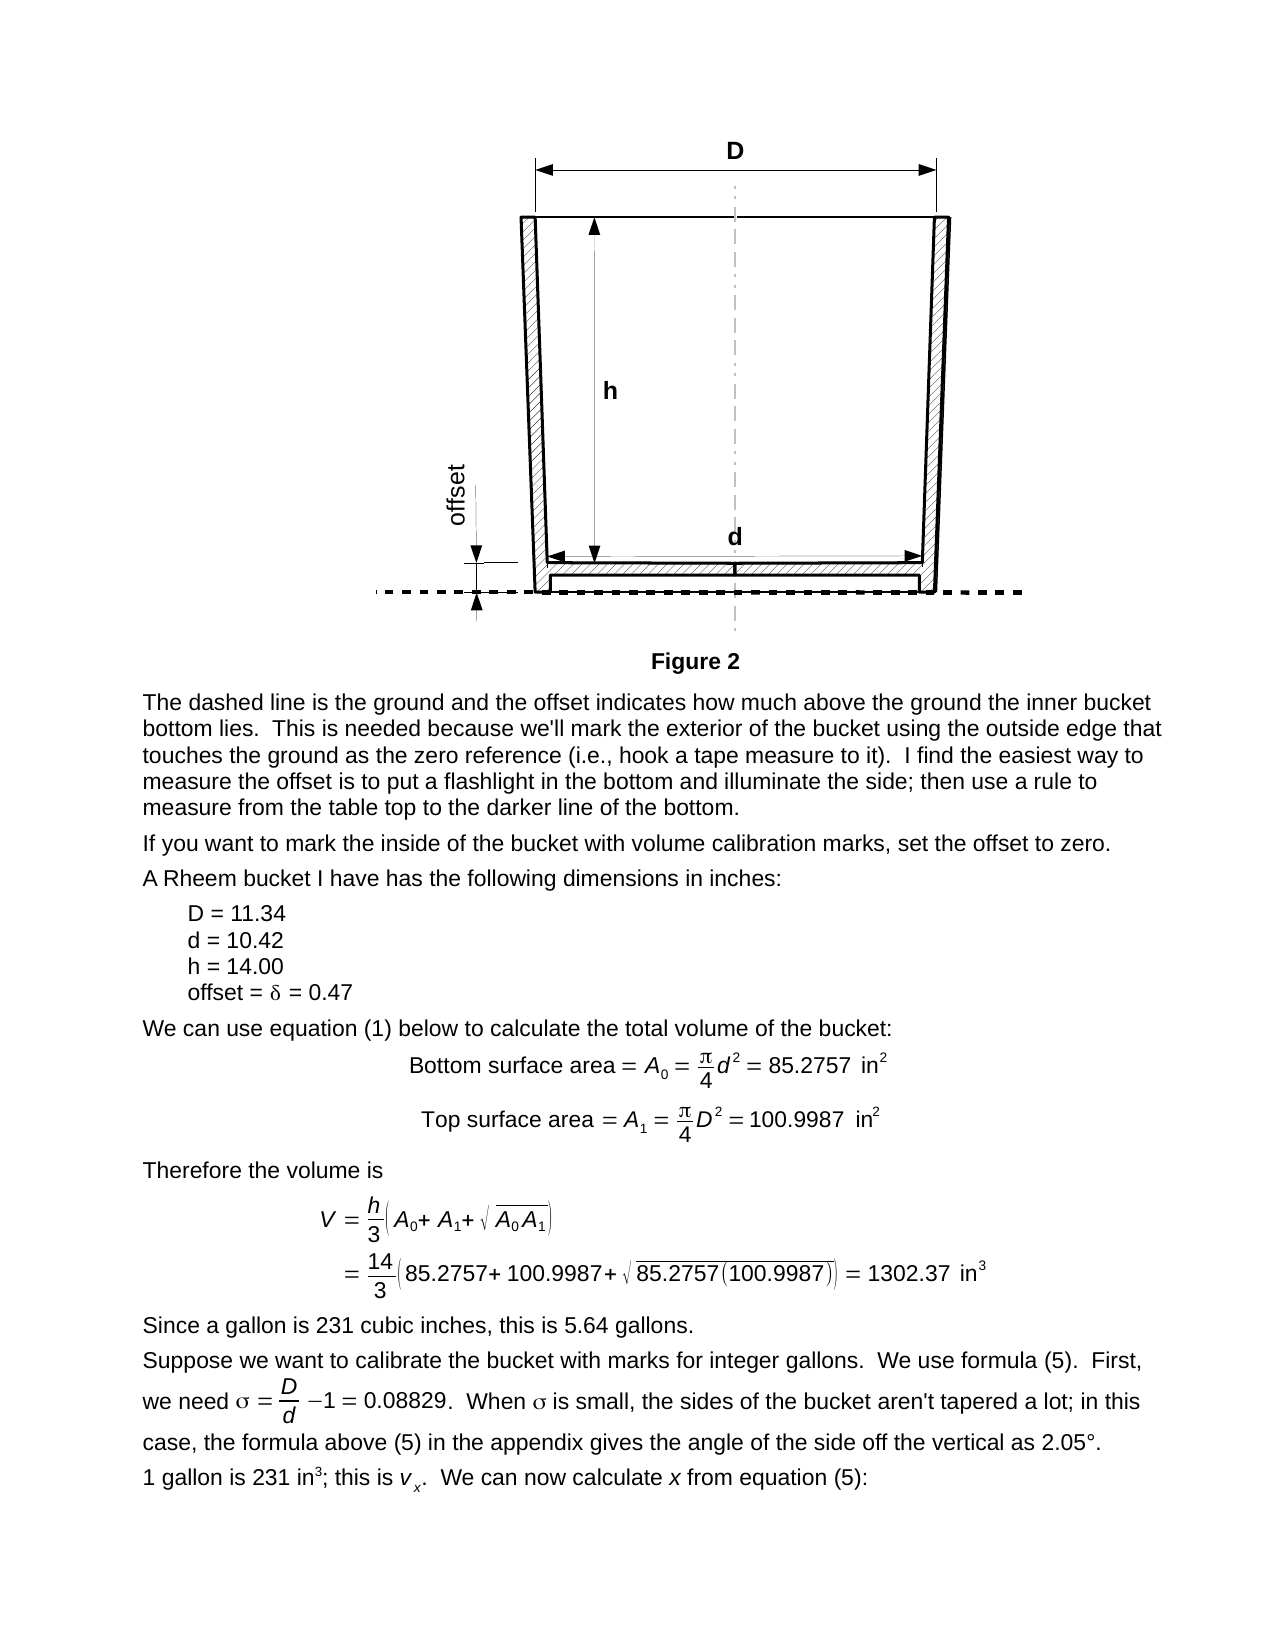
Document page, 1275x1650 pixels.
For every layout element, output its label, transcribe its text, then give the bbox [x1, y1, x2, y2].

text Therefore the volume is [142, 1157, 1162, 1184]
text offset = = 0.47 [187, 979, 1162, 1006]
text Figure 2 [339, 124, 1052, 674]
text A Rheem bucket I have has the following dimensions in inches: [142, 865, 1162, 891]
text d = 10.42 [187, 927, 1162, 953]
text Since a gallon is 231 cubic inches, this is 5.64 gallons. [142, 1312, 1162, 1338]
text If you want to mark the inside of the bucket with volume calibration marks, set the offset to zero. [142, 830, 1162, 856]
text D = 11.34 [187, 900, 1162, 927]
text The dashed line is the ground and the offset indicates how much above the ground the inner bucket bottom lies. This is needed because we'll mark the exterior of the bucket using the outside edge that touches the ground as the zero reference (i.e., hook a tape measure to it). I find the easiest way to measure the offset is to put a flashlight in the bottom and illuminate the side; then use a rule to measure from the table top to the darker line of the bottom. [142, 112, 1162, 821]
text We can use equation (1) below to calculate the total volume of the bucket: [142, 1015, 1162, 1041]
text h = 14.00 [187, 953, 1162, 979]
text 1 gallon is 231 in3; this is . We can now calculate x from equation (5): [142, 1464, 1162, 1494]
text Suppose we want to calibrate the bucket with marks for integer gallons. We use formula (5). First, we need . When  is small, the sides of the bucket aren't tapered a lot; in this case, the formula above (5) in the appendix gives the angle of the side off the vertical as 2.05°. [142, 1347, 1162, 1455]
